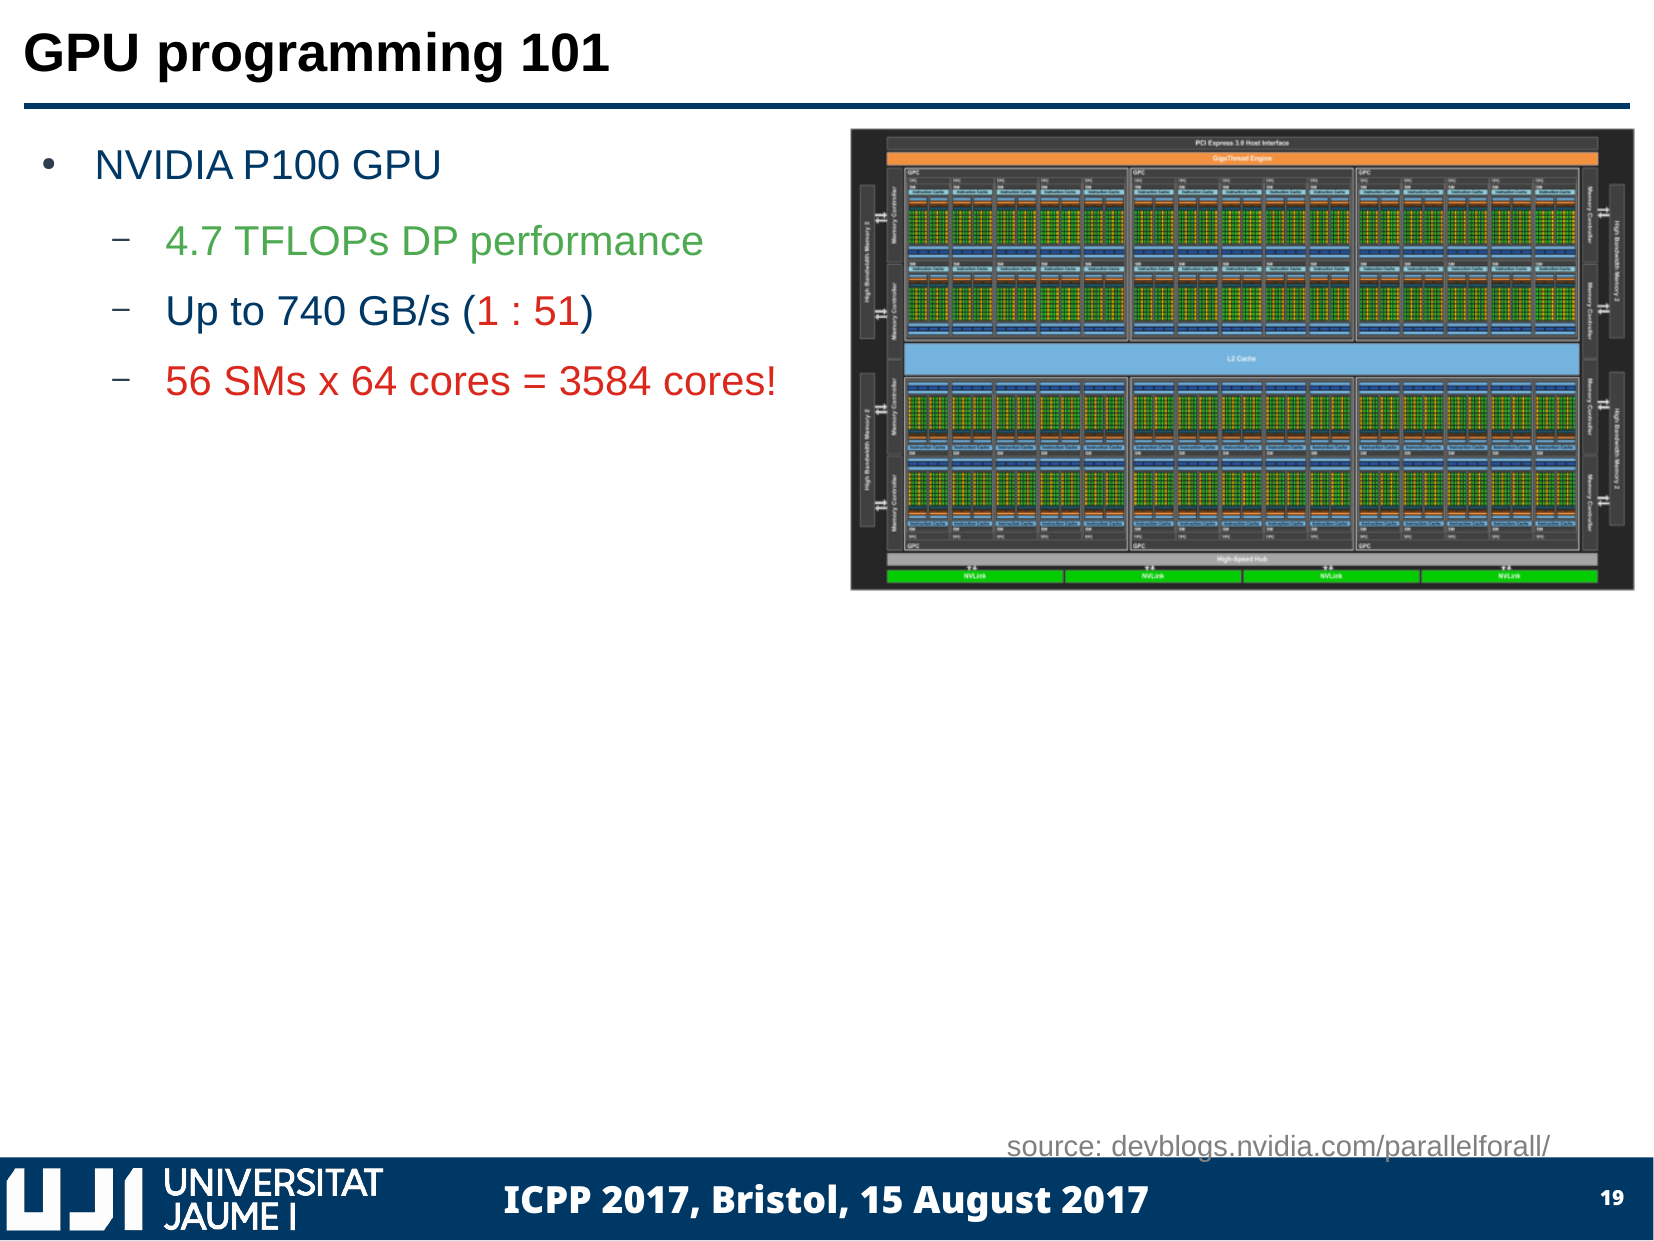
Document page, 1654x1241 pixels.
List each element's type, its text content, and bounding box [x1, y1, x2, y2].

text_box source: devblogs.nvidia.com/parallelforall/ [992, 1122, 1567, 1170]
list NVIDIA P100 GPU 4.7 TFLOPs DP performance Up to 740 GB/s (1 : 51) 56 SMs x 64 cores = 3584 cores! [23, 141, 808, 1134]
picture [850, 128, 1635, 591]
title GPU programming 101 [23, 0, 1630, 107]
picture [0, 1158, 390, 1241]
